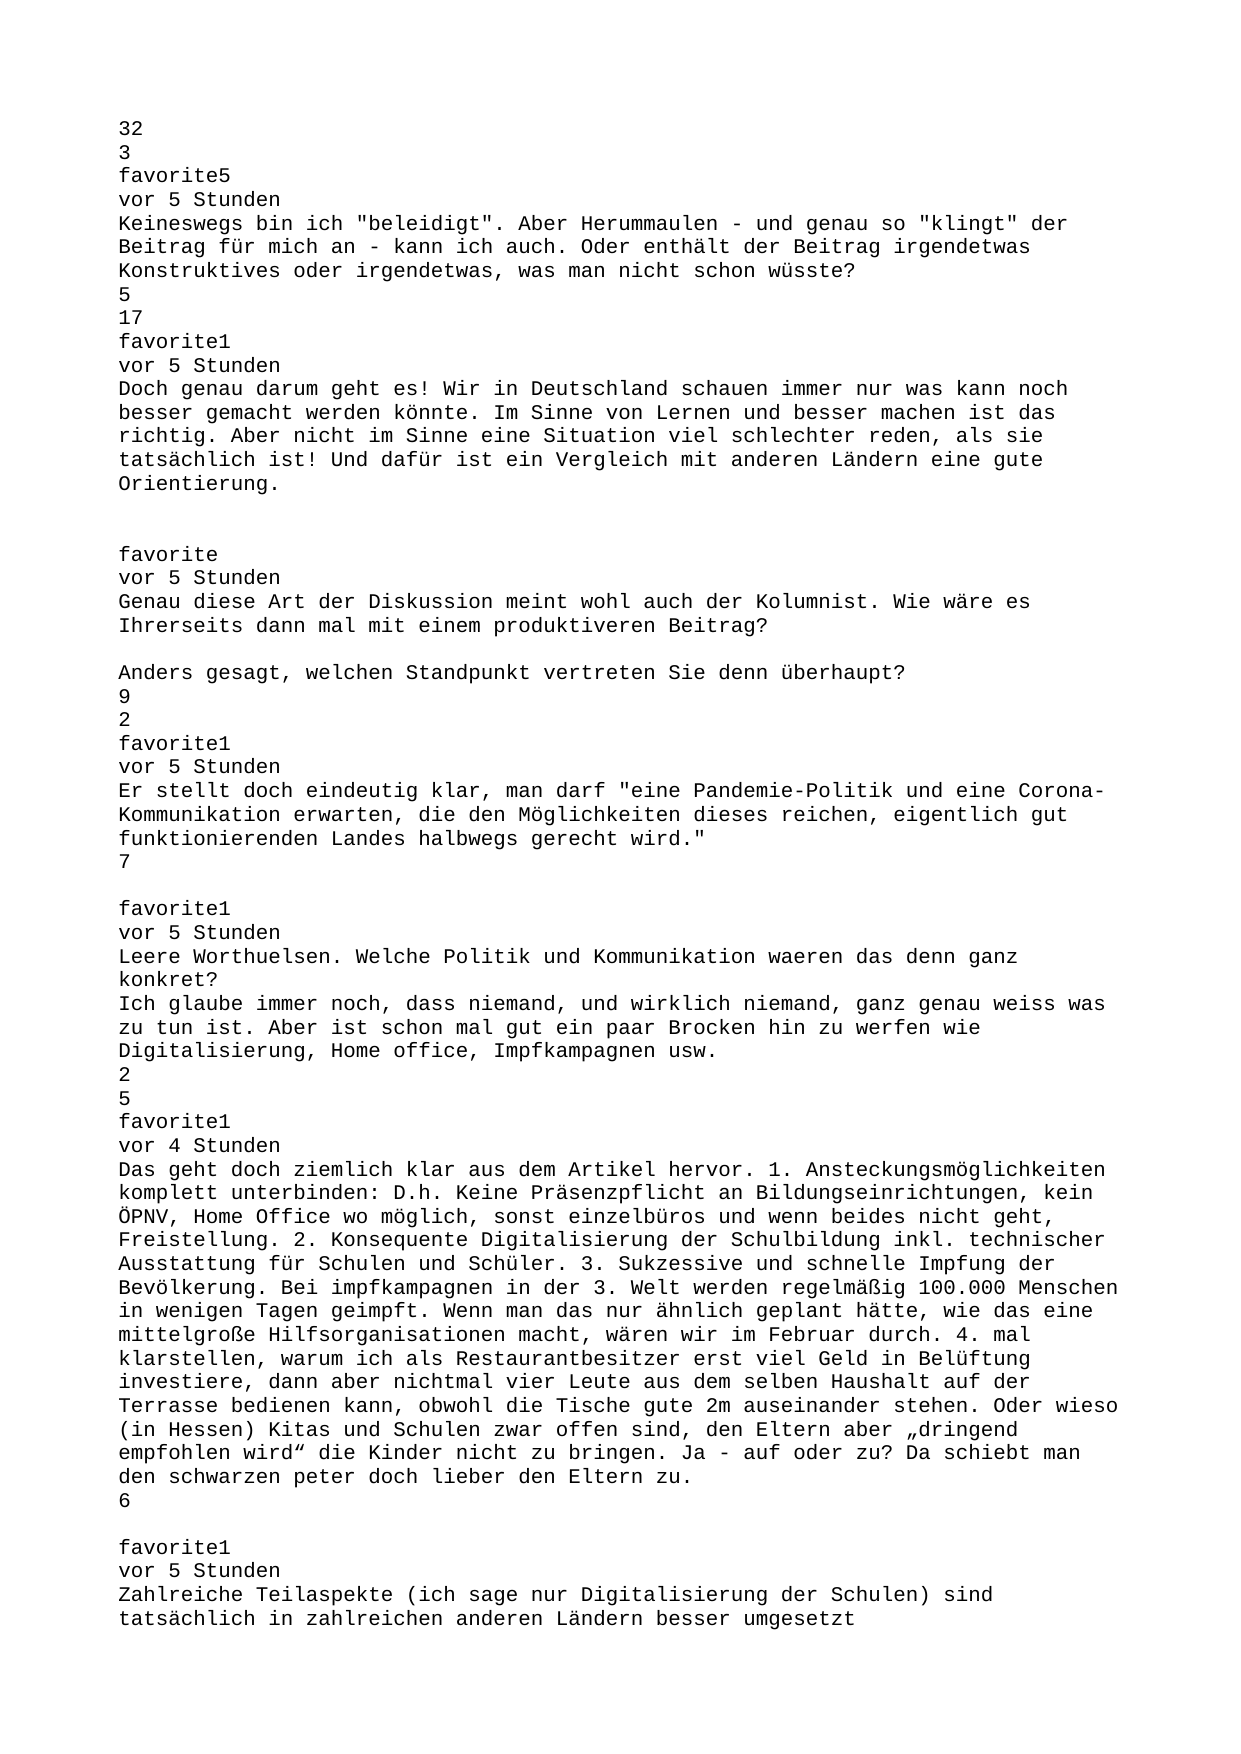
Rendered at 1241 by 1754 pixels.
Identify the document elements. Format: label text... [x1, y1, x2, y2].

text 32 [118, 118, 1122, 142]
text Anders gesagt, welchen Standpunkt vertreten Sie denn überhaupt? [118, 662, 1122, 686]
text vor 5 Stunden [118, 1561, 1122, 1584]
text vor 5 Stunden [118, 189, 1122, 213]
text favorite1 [118, 733, 1122, 757]
text Ich glaube immer noch, dass niemand, und wirklich niemand, ganz genau weiss was zu tun ist. Aber ist schon mal gut ein paar Brocken hin zu werfen wie Digitalisierung, Home office, Impfkampagnen usw. [118, 993, 1122, 1064]
text vor 5 Stunden [118, 354, 1122, 378]
text 3 [118, 142, 1122, 165]
text Er stellt doch eindeutig klar, man darf "eine Pandemie-Politik und eine Corona-Kommunikation erwarten, die den Möglichkeiten dieses reichen, eigentlich gut funktionierenden Landes halbwegs gerecht wird." [118, 780, 1122, 851]
text 17 [118, 307, 1122, 331]
text vor 5 Stunden [118, 922, 1122, 946]
text favorite1 [118, 1111, 1122, 1135]
text 6 [118, 1489, 1122, 1513]
text Leere Worthuelsen. Welche Politik und Kommunikation waeren das denn ganz konkret? [118, 946, 1122, 993]
text Das geht doch ziemlich klar aus dem Artikel hervor. 1. Ansteckungsmöglichkeiten komplett unterbinden: D.h. Keine Präsenzpflicht an Bildungseinrichtungen, kein ÖPNV, Home Office wo möglich, sonst einzelbüros und wenn beides nicht geht, Freistellung. 2. Konsequente Digitalisierung der Schulbildung inkl. technischer Ausstattung für Schulen und Schüler. 3. Sukzessive und schnelle Impfung der Bevölkerung. Bei impfkampagnen in der 3. Welt werden regelmäßig 100.000 Menschen in wenigen Tagen geimpft. Wenn man das nur ähnlich geplant hätte, wie das eine mittelgroße Hilfsorganisationen macht, wären wir im Februar durch. 4. mal klarstellen, warum ich als Restaurantbesitzer erst viel Geld in Belüftung investiere, dann aber nichtmal vier Leute aus dem selben Haushalt auf der Terrasse bedienen kann, obwohl die Tische gute 2m auseinander stehen. Oder wieso (in Hessen) Kitas und Schulen zwar offen sind, den Eltern aber „dringend empfohlen wird“ die Kinder nicht zu bringen. Ja - auf oder zu? Da schiebt man den schwarzen peter doch lieber den Eltern zu. [118, 1158, 1122, 1489]
text 2 [118, 1064, 1122, 1088]
text vor 5 Stunden [118, 567, 1122, 591]
text Keineswegs bin ich "beleidigt". Aber Herummaulen - und genau so "klingt" der Beitrag für mich an - kann ich auch. Oder enthält der Beitrag irgendetwas Konstruktives oder irgendetwas, was man nicht schon wüsste? [118, 213, 1122, 284]
text 5 [118, 284, 1122, 307]
text favorite1 [118, 331, 1122, 354]
text 9 [118, 686, 1122, 709]
text vor 4 Stunden [118, 1135, 1122, 1158]
text Genau diese Art der Diskussion meint wohl auch der Kolumnist. Wie wäre es Ihrerseits dann mal mit einem produktiveren Beitrag? [118, 591, 1122, 638]
text 5 [118, 1088, 1122, 1111]
text vor 5 Stunden [118, 757, 1122, 780]
text favorite5 [118, 165, 1122, 189]
text Zahlreiche Teilaspekte (ich sage nur Digitalisierung der Schulen) sind tatsächlich in zahlreichen anderen Ländern besser umgesetzt [118, 1584, 1122, 1631]
text 7 [118, 851, 1122, 875]
text 2 [118, 709, 1122, 733]
text favorite [118, 544, 1122, 567]
text Doch genau darum geht es! Wir in Deutschland schauen immer nur was kann noch besser gemacht werden könnte. Im Sinne von Lernen und besser machen ist das richtig. Aber nicht im Sinne eine Situation viel schlechter reden, als sie tatsächlich ist! Und dafür ist ein Vergleich mit anderen Ländern eine gute Orientierung. [118, 378, 1122, 496]
text favorite1 [118, 1537, 1122, 1561]
text favorite1 [118, 898, 1122, 922]
